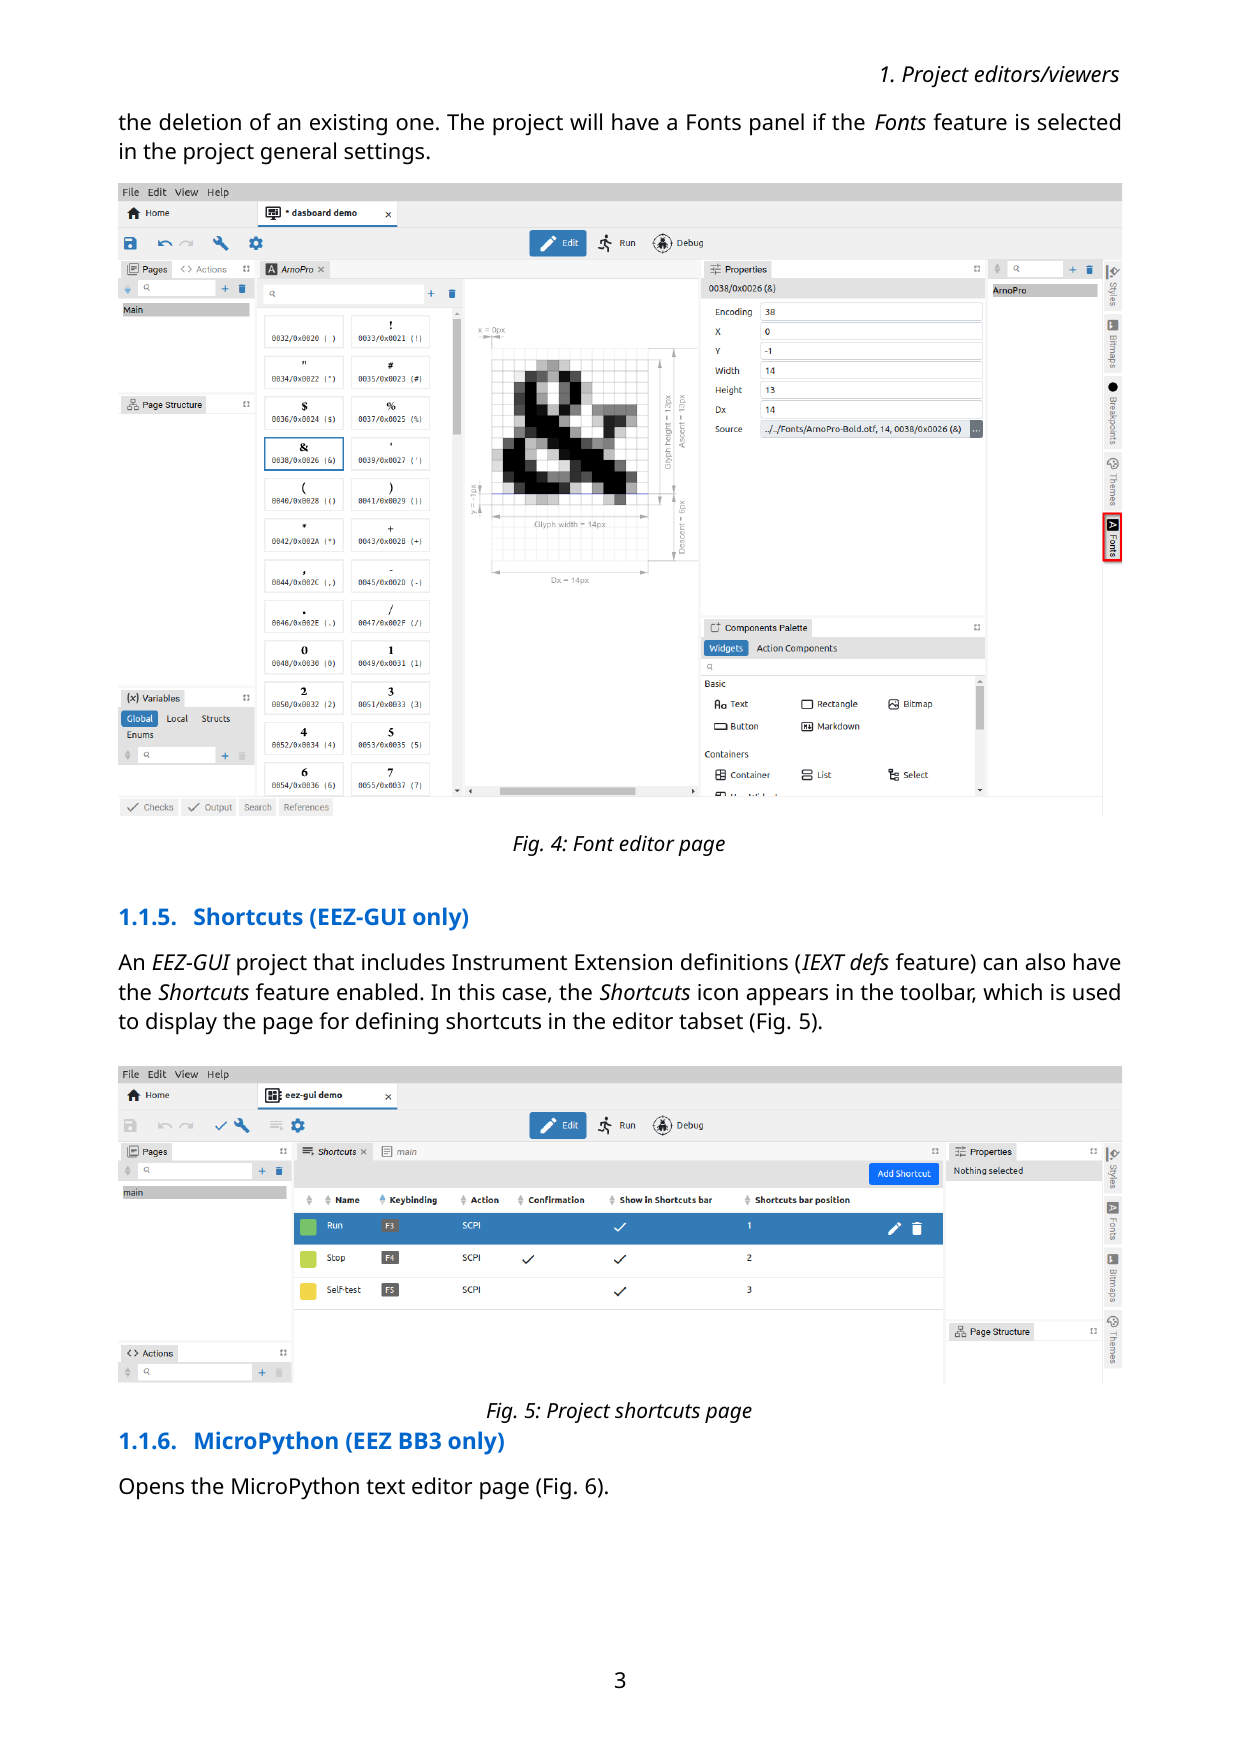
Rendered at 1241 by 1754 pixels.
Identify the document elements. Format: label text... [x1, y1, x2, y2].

subtitle Shortcuts (EEZ-GUI only) [118, 901, 1122, 932]
subtitle MicroPython (EEZ BB3 only) [118, 1425, 1122, 1456]
text An EEZ-GUI project that includes Instrument Extension definitions (IEXT defs feature) can also have the Shortcuts feature enabled. In this case, the Shortcuts icon appears in the toolbar, which is used to display the page for defining shortcuts in the editor tabset (Fig. 5). [118, 947, 1122, 1036]
text Fig. 4: Font editor page [118, 817, 1122, 857]
text Fig. 5: Project shortcuts page [118, 1385, 1122, 1425]
picture [118, 1066, 1123, 1385]
text Opens the MicroPython text editor page (Fig. 6). [118, 1471, 1122, 1501]
picture [118, 183, 1123, 817]
text the deletion of an existing one. The project will have a Fonts panel if the Fonts feature is selected in the project general settings. [118, 107, 1122, 166]
